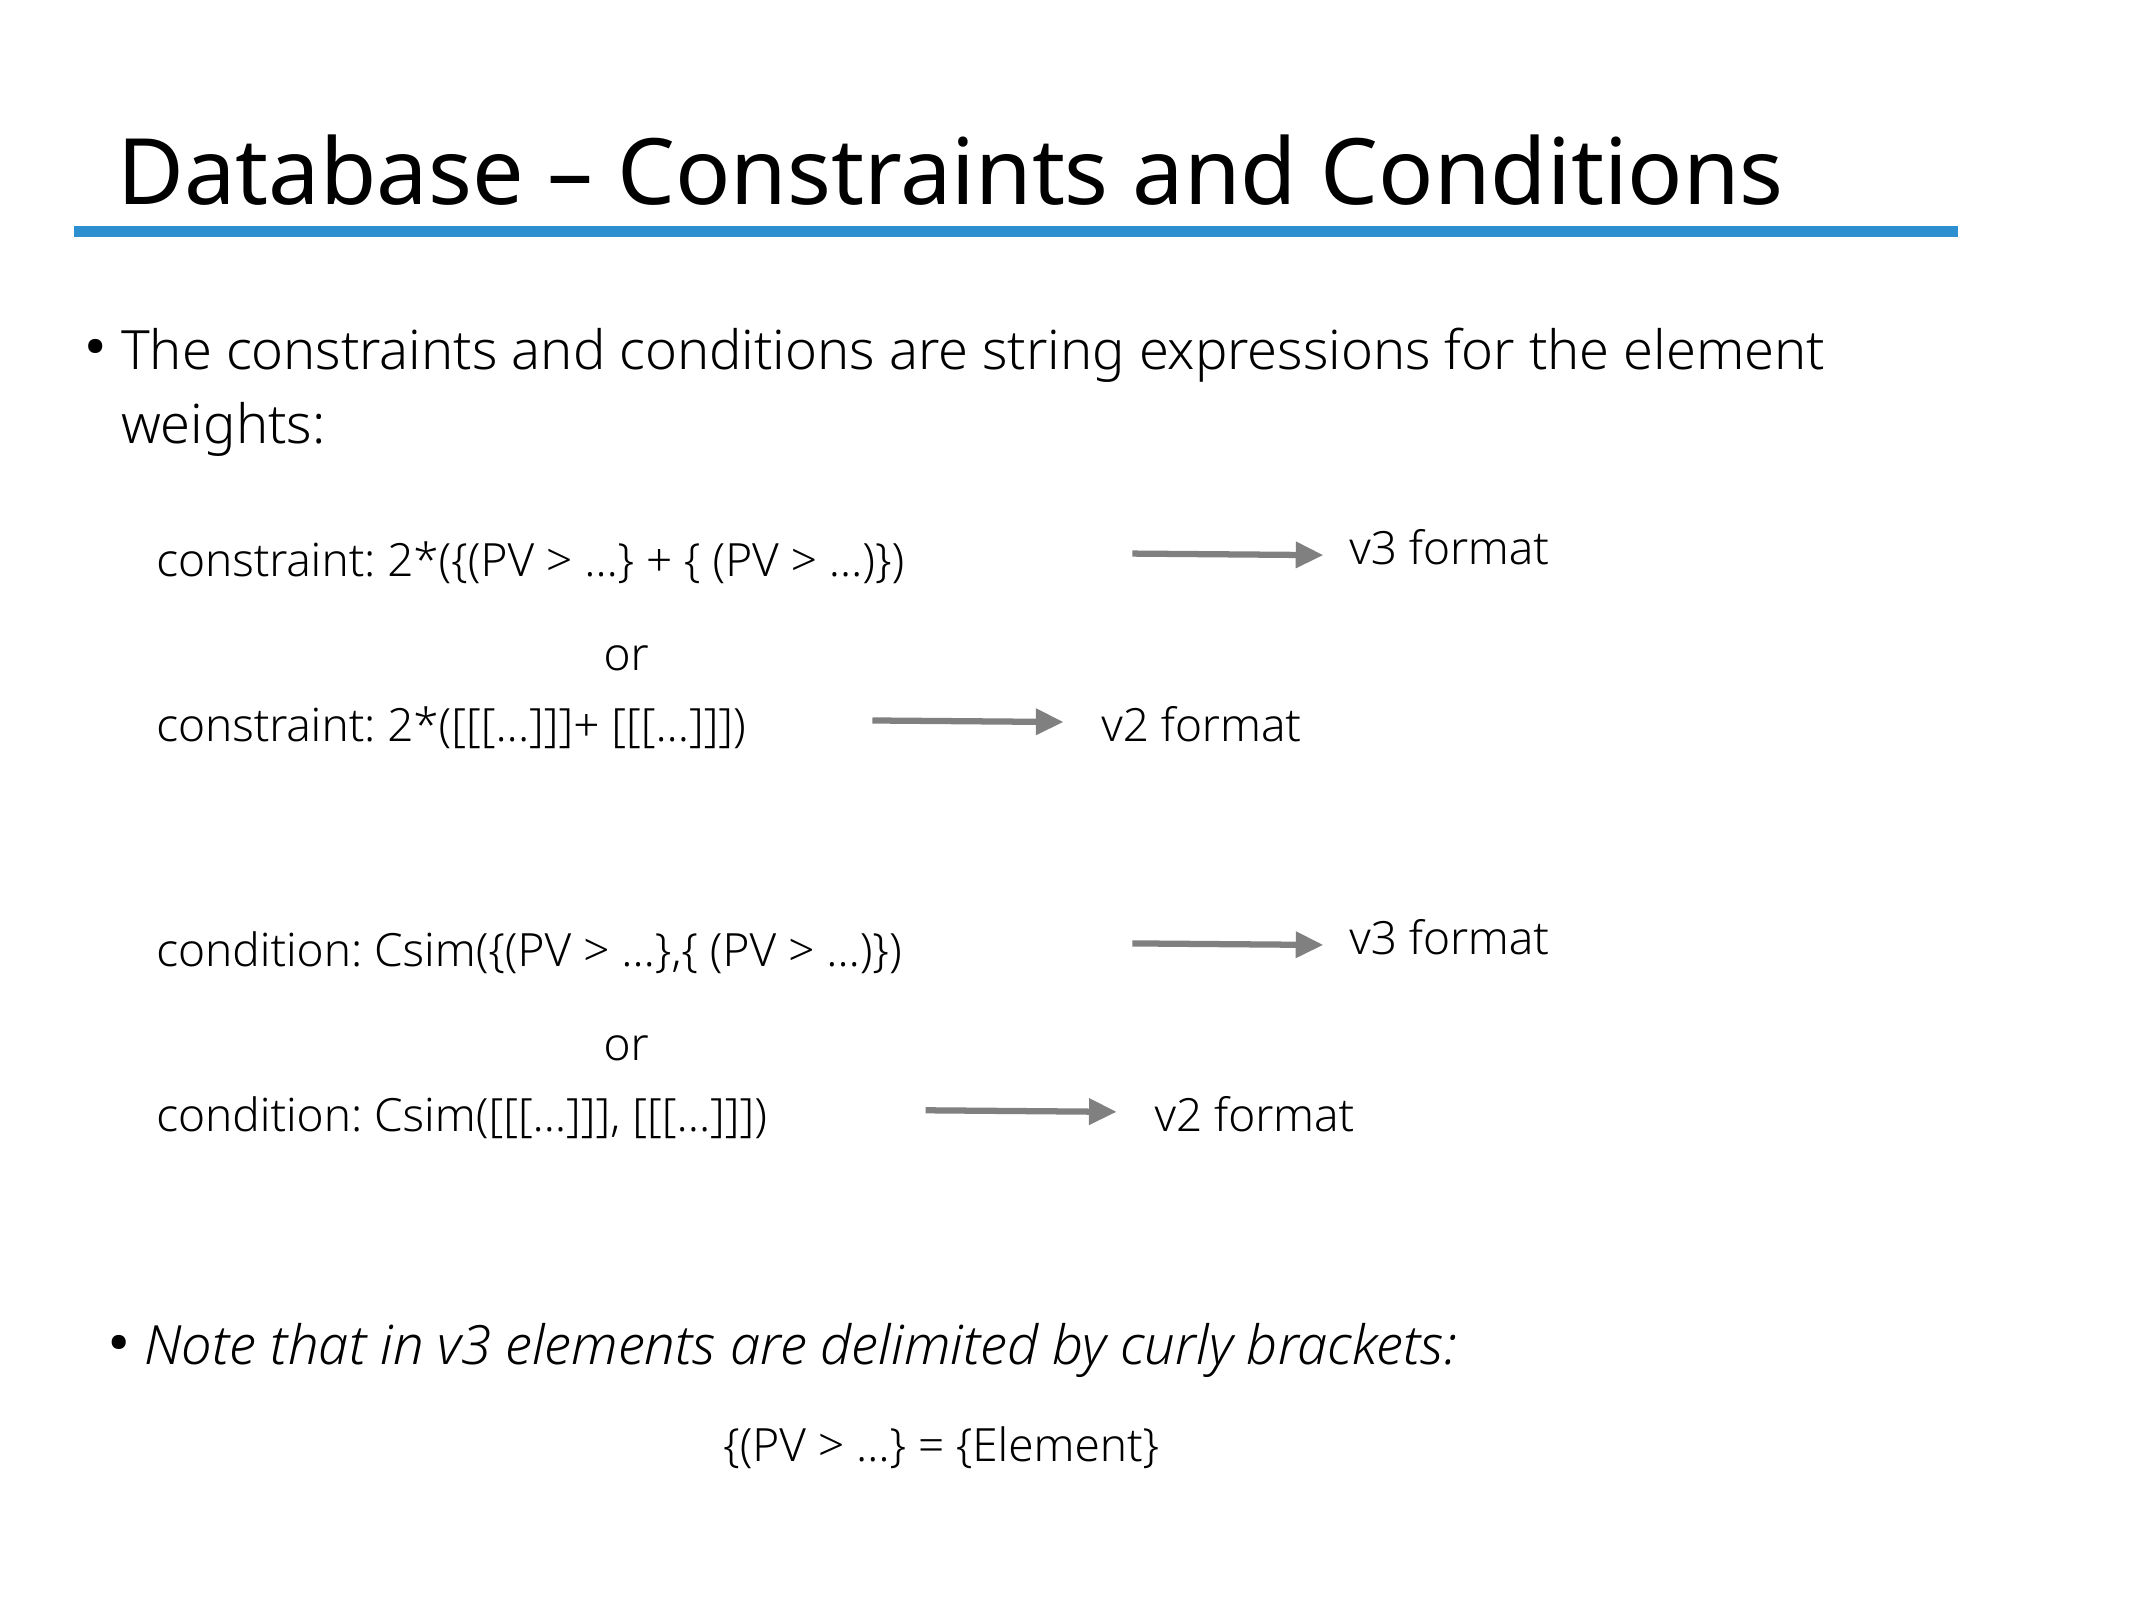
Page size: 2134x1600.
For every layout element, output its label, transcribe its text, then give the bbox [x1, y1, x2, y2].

text_box v3 format [1334, 507, 1583, 579]
text_box Database – Constraints and Conditions [93, 89, 1810, 247]
text_box v2 format [1139, 1074, 1388, 1146]
text_box The constraints and conditions are string expressions for the element weights: [70, 303, 2020, 467]
text_box v3 format [1334, 897, 1595, 981]
text_box v2 format [1086, 685, 1335, 756]
text_box condition: Csim({(PV > …},{ (PV > …)}) [141, 909, 1170, 1031]
text_box constraint: 2*({(PV > …} + { (PV > …)}) [141, 519, 1123, 591]
text_box or [578, 1003, 674, 1073]
text_box Note that in v3 elements are delimited by curly brackets: [94, 1299, 1666, 1381]
text_box condition: Csim([[[…]]], [[[...]]]) [141, 1074, 922, 1146]
text_box {(PV > …} = {Element} [708, 1405, 1323, 1477]
text_box constraint: 2*([[[...]]]+ [[[...]]]) [141, 685, 922, 756]
text_box or [578, 614, 674, 683]
